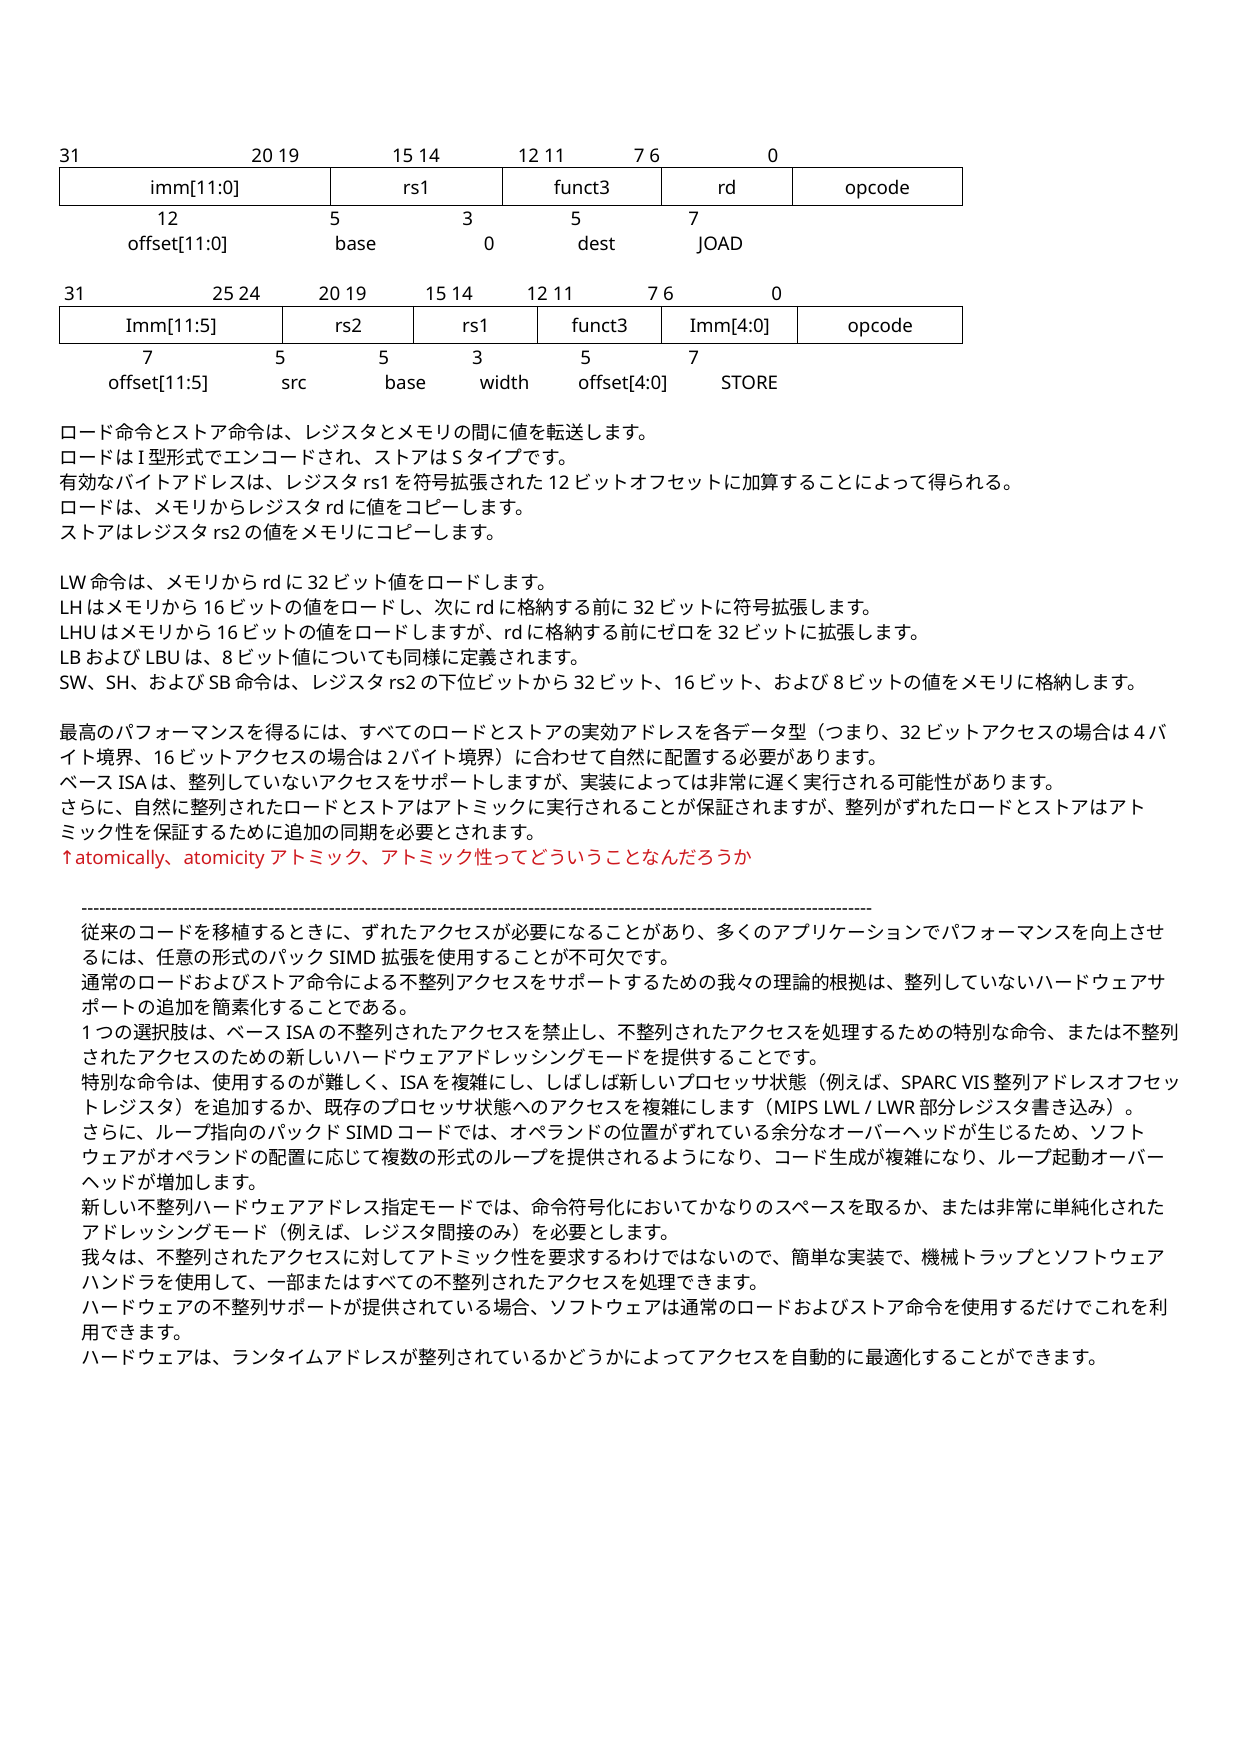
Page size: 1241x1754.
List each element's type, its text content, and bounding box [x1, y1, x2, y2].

text ストアはレジスタrs2の値をメモリにコピーします。 [59, 519, 1181, 544]
text ↑atomically、atomicity アトミック、アトミック性ってどういうことなんだろうか [59, 844, 1181, 869]
text 31 20 19 15 14 12 11 7 6 0 [59, 142, 1181, 167]
table_header Imm[11:5] [60, 307, 282, 343]
table_header opcode [798, 307, 962, 343]
text ハードウェアは、ランタイムアドレスが整列されているかどうかによってアクセスを自動的に最適化することができます。 [81, 1344, 1181, 1369]
text LHUはメモリから16ビットの値をロードしますが、rdに格納する前にゼロを32ビットに拡張します。 [59, 619, 1181, 644]
text 新しい不整列ハードウェアアドレス指定モードでは、命令符号化においてかなりのスペースを取るか、または非常に単純化されたアドレッシングモード（例えば、レジ​​スタ間接のみ）を必要とします。 [81, 1194, 1181, 1244]
text 通常のロードおよびストア命令による不整列アクセスをサポートするための我々の理論的根拠は、整列していないハードウェアサポートの追加を簡素化することである。 [81, 969, 1181, 1019]
table_header [963, 167, 1081, 205]
table_header rd [662, 168, 792, 205]
table_header imm[11:0] [60, 168, 330, 205]
text offset[11:0] base 0 dest JOAD [59, 231, 1181, 256]
text ロードはI型形式でエンコードされ、ストアはSタイプです。 [59, 444, 1181, 469]
text SW、SH、およびSB命令は、レジスタrs2の下位ビットから32ビット、16ビット、および8ビットの値をメモリに格納します。 [59, 669, 1181, 694]
text 従来のコードを移植するときに、ずれたアクセスが必要になることがあり、多くのアプリケーションでパフォーマンスを向上させるには、任意の形式のパック SIMD 拡張を使用することが不可欠です。 [81, 919, 1181, 969]
text LW命令は、メモリからrdに32ビット値をロードします。 [59, 569, 1181, 594]
table_header rs1 [331, 168, 502, 205]
text ベースISAは、整列していないアクセスをサポートしますが、実装によっては非常に遅く実行される可能性があります。 [59, 769, 1181, 794]
table_header funct3 [503, 168, 661, 205]
table_header rs2 [283, 307, 413, 343]
text LHはメモリから16ビットの値をロードし、次にrdに格納する前に32ビットに符号拡張します。 [59, 594, 1181, 619]
text 最高のパフォーマンスを得るには、すべてのロードとストアの実効アドレスを各データ型（つまり、32ビットアクセスの場合は4バイト境界、16ビットアクセスの場合は2バイト境界）に合わせて自然に配置する必要があります。 [59, 719, 1181, 769]
text 有効なバイトアドレスは、レジスタrs1を符号拡張された12ビットオフセットに加算することによって得られる。 [59, 469, 1181, 494]
text LBおよびLBUは、8ビット値についても同様に定義されます。 [59, 644, 1181, 669]
text ----------------------------------------------------------------------------------------------------------------------------------- [81, 894, 1181, 919]
text ロードは、メモリからレジスタrdに値をコピーします。 [59, 494, 1181, 519]
text 特別な命令は、使用するのが難しく、ISAを複雑にし、しばしば新しいプロセッサ状態（例えば、SPARC VIS整列アドレスオフセットレジスタ）を追加するか、既存のプロセッサ状態へのアクセスを複雑にします（MIPS LWL / LWR部分レジスタ書き込み）。 [81, 1069, 1181, 1119]
table_header rs1 [414, 307, 537, 343]
table_header opcode [793, 168, 962, 205]
text 12 5 3 5 7 [59, 206, 1181, 231]
text ロード命令とストア命令は、レジスタとメモリの間に値を転送します。 [59, 419, 1181, 444]
text さらに、ループ指向のパックドSIMDコードでは、オペランドの位置がずれている余分なオーバーヘッドが生じるため、ソフトウェアがオペランドの配置に応じて複数の形式のループを提供されるようになり、コード生成が複雑になり、ループ起動オーバーヘッドが増加します。 [81, 1119, 1181, 1194]
text offset[11:5] src base width offset[4:0] STORE [59, 369, 1181, 394]
table_header Imm[4:0] [662, 307, 797, 343]
text ハードウェアの不整列サポートが提供されている場合、ソフトウェアは通常のロードおよびストア命令を使用するだけでこれを利用できます。 [81, 1294, 1181, 1344]
table_header [963, 306, 1081, 343]
table_header funct3 [538, 307, 661, 343]
text さらに、自然に整列されたロードとストアはアトミックに実行されることが保証されますが、整列がずれたロードとストアはアトミック性を保証するために追加の同期を必要とされます。 [59, 794, 1181, 844]
text 我々は、不整列されたアクセスに対してアトミック性を要求するわけではないので、簡単な実装で、機械トラップとソフトウェアハンドラを使用して、一部またはすべての不整列されたアクセスを処理できます。 [81, 1244, 1181, 1294]
text 7 5 5 3 5 7 [59, 344, 1181, 369]
text 31 25 24 20 19 15 14 12 11 7 6 0 [59, 281, 1181, 306]
text 1つの選択肢は、ベースISAの不整列されたアクセスを禁止し、不整列されたアクセスを処理するための特別な命令、または不整列されたアクセスのための新しいハードウェアアドレッシングモードを提供することです。 [81, 1019, 1181, 1069]
